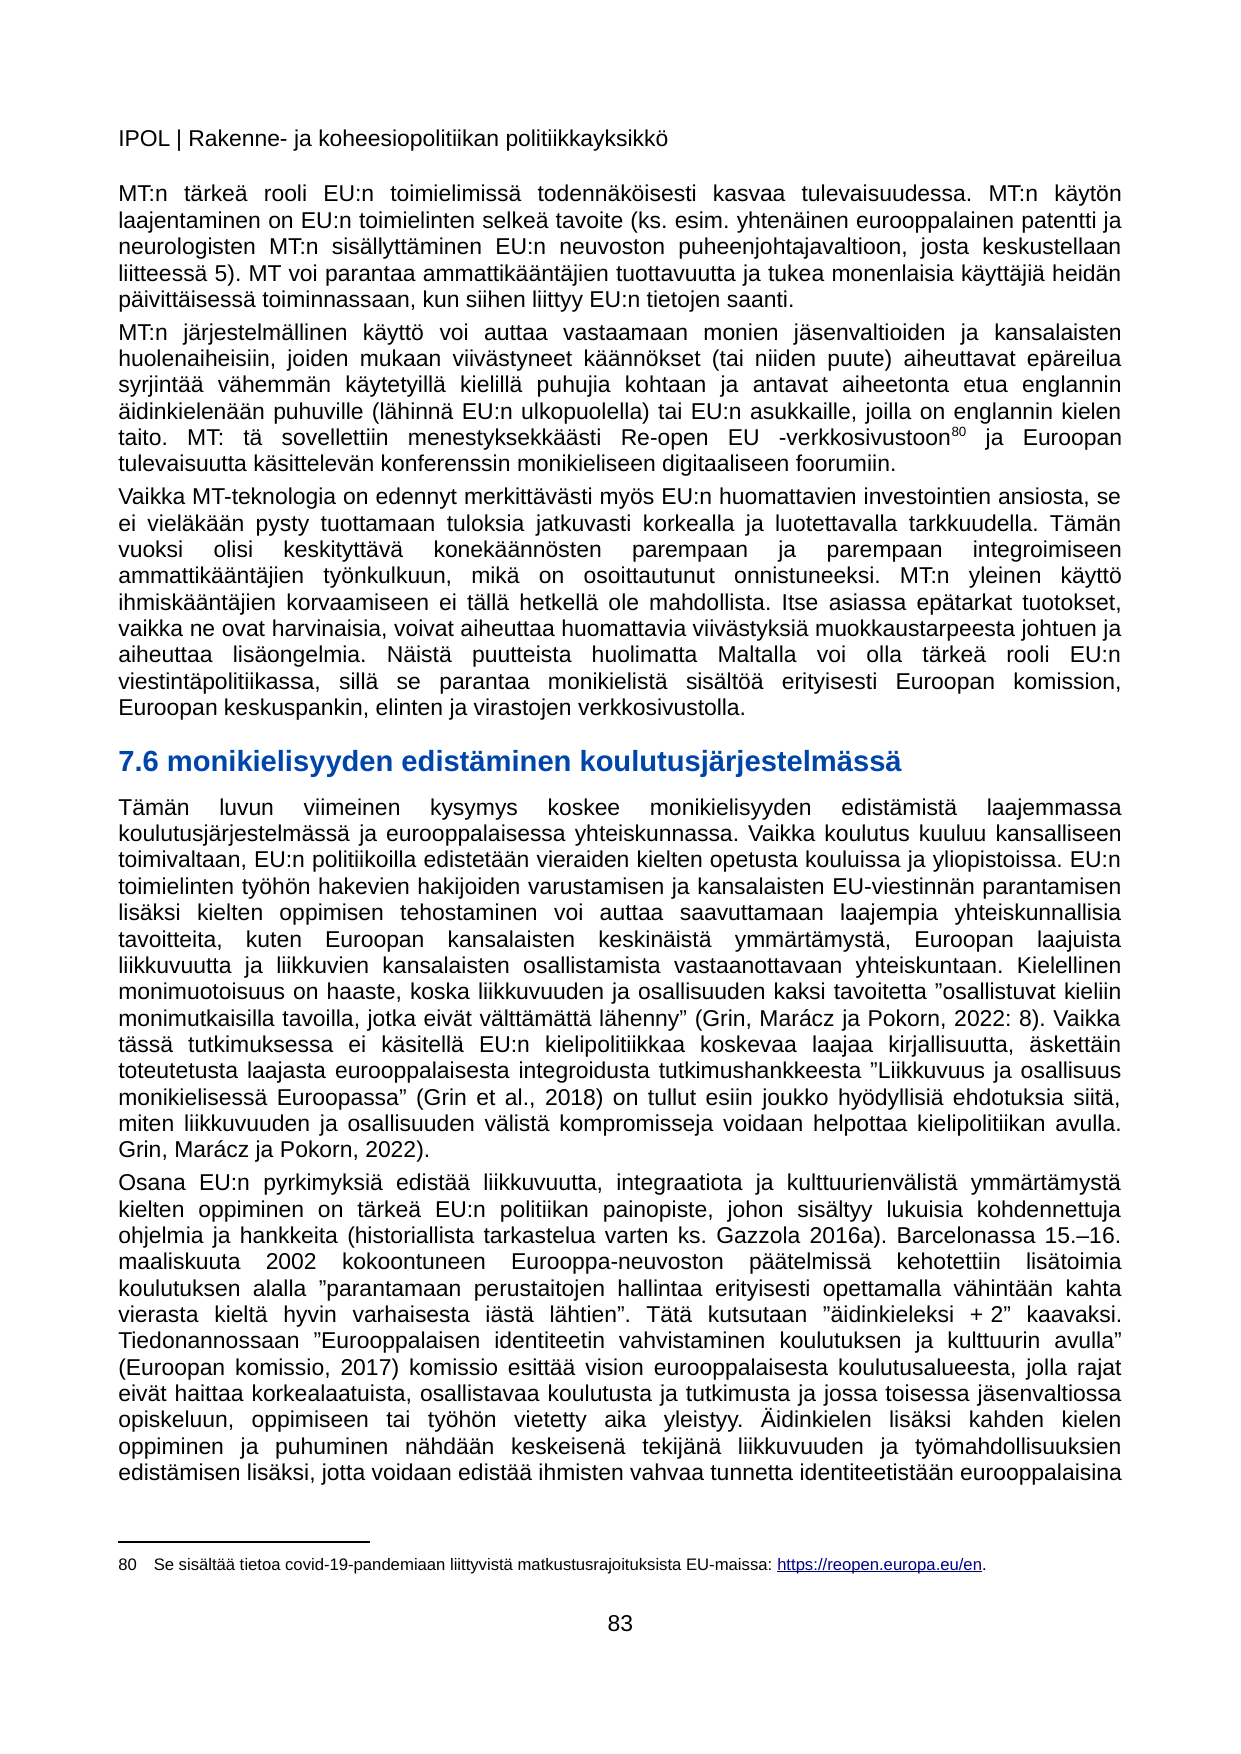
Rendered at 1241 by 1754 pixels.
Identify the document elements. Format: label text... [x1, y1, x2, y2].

text Osana EU:n pyrkimyksiä edistää liikkuvuutta, integraatiota ja kulttuurienvälistä ymmärtämystä kielten oppiminen on tärkeä EU:n politiikan painopiste, johon sisältyy lukuisia kohdennettuja ohjelmia ja hankkeita (historiallista tarkastelua varten ks. Gazzola 2016a). Barcelonassa 15.–16. maaliskuuta 2002 kokoontuneen Eurooppa-neuvoston päätelmissä kehotettiin lisätoimia koulutuksen alalla ”parantamaan perustaitojen hallintaa erityisesti opettamalla vähintään kahta vierasta kieltä hyvin varhaisesta iästä lähtien”. Tätä kutsutaan ”äidinkieleksi + 2” kaavaksi. Tiedonannossaan ”Eurooppalaisen identiteetin vahvistaminen koulutuksen ja kulttuurin avulla” (Euroopan komissio, 2017) komissio esittää vision eurooppalaisesta koulutusalueesta, jolla rajat eivät haittaa korkealaatuista, osallistavaa koulutusta ja tutkimusta ja jossa toisessa jäsenvaltiossa opiskeluun, oppimiseen tai työhön vietetty aika yleistyy. Äidinkielen lisäksi kahden kielen oppiminen ja puhuminen nähdään keskeisenä tekijänä liikkuvuuden ja työmahdollisuuksien edistämisen lisäksi, jotta voidaan edistää ihmisten vahvaa tunnetta identiteetistään eurooppalaisina [118, 1169, 1122, 1485]
text MT:n tärkeä rooli EU:n toimielimissä todennäköisesti kasvaa tulevaisuudessa. MT:n käytön laajentaminen on EU:n toimielinten selkeä tavoite (ks. esim. yhtenäinen eurooppalainen patentti ja neurologisten MT:n sisällyttäminen EU:n neuvoston puheenjohtajavaltioon, josta keskustellaan liitteessä 5). MT voi parantaa ammattikääntäjien tuottavuutta ja tukea monenlaisia käyttäjiä heidän päivittäisessä toiminnassaan, kun siihen liittyy EU:n tietojen saanti. [118, 180, 1122, 312]
subtitle 7.6 monikielisyyden edistäminen koulutusjärjestelmässä [118, 744, 1122, 778]
text MT:n järjestelmällinen käyttö voi auttaa vastaamaan monien jäsenvaltioiden ja kansalaisten huolenaiheisiin, joiden mukaan viivästyneet käännökset (tai niiden puute) aiheuttavat epäreilua syrjintää vähemmän käytetyillä kielillä puhujia kohtaan ja antavat aiheetonta etua englannin äidinkielenään puhuville (lähinnä EU:n ulkopuolella) tai EU:n asukkaille, joilla on englannin kielen taito. MT: tä sovellettiin menestyksekkäästi Re-open EU -verkkosivustoon ja Euroopan tulevaisuutta käsittelevän konferenssin monikieliseen digitaaliseen foorumiin. [118, 319, 1122, 477]
text Se sisältää tietoa covid-19-pandemiaan liittyvistä matkustusrajoituksista EU-maissa: https://reopen.europa.eu/en. [118, 1554, 1122, 1573]
text Vaikka MT-teknologia on edennyt merkittävästi myös EU:n huomattavien investointien ansiosta, se ei vieläkään pysty tuottamaan tuloksia jatkuvasti korkealla ja luotettavalla tarkkuudella. Tämän vuoksi olisi keskityttävä konekäännösten parempaan ja parempaan integroimiseen ammattikääntäjien työnkulkuun, mikä on osoittautunut onnistuneeksi. MT:n yleinen käyttö ihmiskääntäjien korvaamiseen ei tällä hetkellä ole mahdollista. Itse asiassa epätarkat tuotokset, vaikka ne ovat harvinaisia, voivat aiheuttaa huomattavia viivästyksiä muokkaustarpeesta johtuen ja aiheuttaa lisäongelmia. Näistä puutteista huolimatta Maltalla voi olla tärkeä rooli EU:n viestintäpolitiikassa, sillä se parantaa monikielistä sisältöä erityisesti Euroopan komission, Euroopan keskuspankin, elinten ja virastojen verkkosivustolla. [118, 483, 1122, 720]
text Tämän luvun viimeinen kysymys koskee monikielisyyden edistämistä laajemmassa koulutusjärjestelmässä ja eurooppalaisessa yhteiskunnassa. Vaikka koulutus kuuluu kansalliseen toimivaltaan, EU:n politiikoilla edistetään vieraiden kielten opetusta kouluissa ja yliopistoissa. EU:n toimielinten työhön hakevien hakijoiden varustamisen ja kansalaisten EU-viestinnän parantamisen lisäksi kielten oppimisen tehostaminen voi auttaa saavuttamaan laajempia yhteiskunnallisia tavoitteita, kuten Euroopan kansalaisten keskinäistä ymmärtämystä, Euroopan laajuista liikkuvuutta ja liikkuvien kansalaisten osallistamista vastaanottavaan yhteiskuntaan. Kielellinen monimuotoisuus on haaste, koska liikkuvuuden ja osallisuuden kaksi tavoitetta ”osallistuvat kieliin monimutkaisilla tavoilla, jotka eivät välttämättä lähenny” (Grin, Marácz ja Pokorn, 2022: 8). Vaikka tässä tutkimuksessa ei käsitellä EU:n kielipolitiikkaa koskevaa laajaa kirjallisuutta, äskettäin toteutetusta laajasta eurooppalaisesta integroidusta tutkimushankkeesta ”Liikkuvuus ja osallisuus monikielisessä Euroopassa” (Grin et al., 2018) on tullut esiin joukko hyödyllisiä ehdotuksia siitä, miten liikkuvuuden ja osallisuuden välistä kompromisseja voidaan helpottaa kielipolitiikan avulla. Grin, Marácz ja Pokorn, 2022). [118, 794, 1122, 1163]
